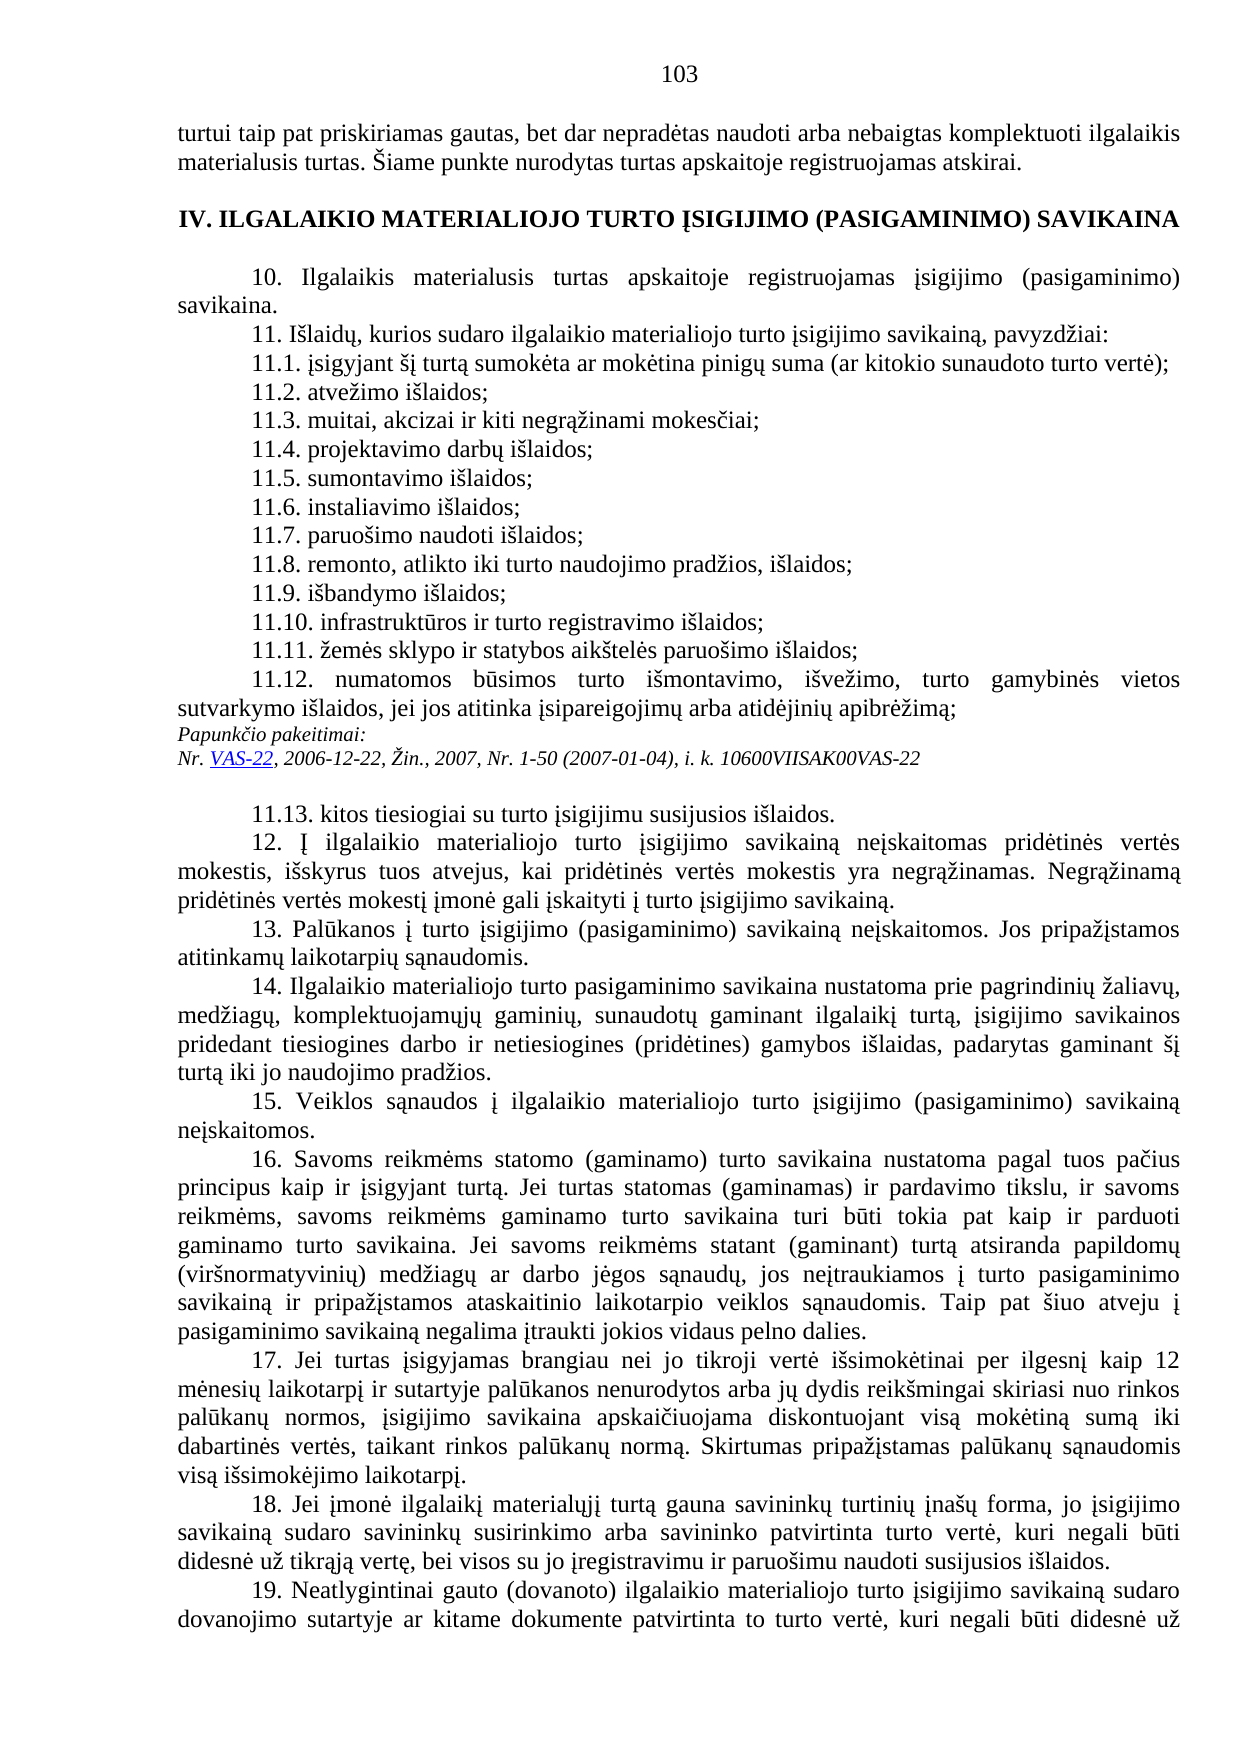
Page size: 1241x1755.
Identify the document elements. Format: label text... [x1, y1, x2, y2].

text IV. ILGALAIKIO MATERIALIOJO TURTO ĮSIGIJIMO (PASIGAMINIMO) SAVIKAINA [177, 204, 1181, 233]
text 11.7. paruošimo naudoti išlaidos; [177, 521, 1181, 549]
text 11.3. muitai, akcizai ir kiti negrąžinami mokesčiai; [177, 406, 1181, 434]
text 17. Jei turtas įsigyjamas brangiau nei jo tikroji vertė išsimokėtinai per ilgesnį kaip 12 mėnesių laikotarpį ir sutartyje palūkanos nenurodytos arba jų dydis reikšmingai skiriasi nuo rinkos palūkanų normos, įsigijimo savikaina apskaičiuojama diskontuojant visą mokėtiną sumą iki dabartinės vertės, taikant rinkos palūkanų normą. Skirtumas pripažįstamas palūkanų sąnaudomis visą išsimokėjimo laikotarpį. [177, 1345, 1181, 1489]
text 11.10. infrastruktūros ir turto registravimo išlaidos; [177, 607, 1181, 636]
text turtui taip pat priskiriamas gautas, bet dar nepradėtas naudoti arba nebaigtas komplektuoti ilgalaikis materialusis turtas. Šiame punkte nurodytas turtas apskaitoje registruojamas atskirai. [177, 118, 1181, 176]
text 10. Ilgalaikis materialusis turtas apskaitoje registruojamas įsigijimo (pasigaminimo) savikaina. [177, 262, 1181, 319]
text 14. Ilgalaikio materialiojo turto pasigaminimo savikaina nustatoma prie pagrindinių žaliavų, medžiagų, komplektuojamųjų gaminių, sunaudotų gaminant ilgalaikį turtą, įsigijimo savikainos pridedant tiesiogines darbo ir netiesiogines (pridėtines) gamybos išlaidas, padarytas gaminant šį turtą iki jo naudojimo pradžios. [177, 971, 1181, 1086]
text 12. Į ilgalaikio materialiojo turto įsigijimo savikainą neįskaitomas pridėtinės vertės mokestis, išskyrus tuos atvejus, kai pridėtinės vertės mokestis yra negrąžinamas. Negrąžinamą pridėtinės vertės mokestį įmonė gali įskaityti į turto įsigijimo savikainą. [177, 827, 1181, 914]
text 11.6. instaliavimo išlaidos; [177, 492, 1181, 521]
text 11.13. kitos tiesiogiai su turto įsigijimu susijusios išlaidos. [177, 799, 1181, 827]
text 19. Neatlygintinai gauto (dovanoto) ilgalaikio materialiojo turto įsigijimo savikainą sudaro dovanojimo sutartyje ar kitame dokumente patvirtinta to turto vertė, kuri negali būti didesnė už [177, 1575, 1181, 1632]
text Nr. VAS-22, 2006-12-22, Žin., 2007, Nr. 1-50 (2007-01-04), i. k. 10600VIISAK00VAS-22 [177, 746, 1181, 770]
text 18. Jei įmonė ilgalaikį materialųjį turtą gauna savininkų turtinių įnašų forma, jo įsigijimo savikainą sudaro savininkų susirinkimo arba savininko patvirtinta turto vertė, kuri negali būti didesnė už tikrąją vertę, bei visos su jo įregistravimu ir paruošimu naudoti susijusios išlaidos. [177, 1489, 1181, 1575]
text 11.8. remonto, atlikto iki turto naudojimo pradžios, išlaidos; [177, 549, 1181, 578]
text 11. Išlaidų, kurios sudaro ilgalaikio materialiojo turto įsigijimo savikainą, pavyzdžiai: [177, 319, 1181, 348]
text 11.9. išbandymo išlaidos; [177, 578, 1181, 607]
text 11.2. atvežimo išlaidos; [177, 377, 1181, 406]
text 11.11. žemės sklypo ir statybos aikštelės paruošimo išlaidos; [177, 636, 1181, 664]
text 13. Palūkanos į turto įsigijimo (pasigaminimo) savikainą neįskaitomos. Jos pripažįstamos atitinkamų laikotarpių sąnaudomis. [177, 914, 1181, 971]
text 15. Veiklos sąnaudos į ilgalaikio materialiojo turto įsigijimo (pasigaminimo) savikainą neįskaitomos. [177, 1086, 1181, 1144]
text 11.1. įsigyjant šį turtą sumokėta ar mokėtina pinigų suma (ar kitokio sunaudoto turto vertė); [177, 348, 1181, 377]
text 11.12. numatomos būsimos turto išmontavimo, išvežimo, turto gamybinės vietos sutvarkymo išlaidos, jei jos atitinka įsipareigojimų arba atidėjinių apibrėžimą; [177, 664, 1181, 722]
text Papunkčio pakeitimai: [177, 722, 1181, 746]
text 11.5. sumontavimo išlaidos; [177, 463, 1181, 492]
text 11.4. projektavimo darbų išlaidos; [177, 434, 1181, 463]
text 16. Savoms reikmėms statomo (gaminamo) turto savikaina nustatoma pagal tuos pačius principus kaip ir įsigyjant turtą. Jei turtas statomas (gaminamas) ir pardavimo tikslu, ir savoms reikmėms, savoms reikmėms gaminamo turto savikaina turi būti tokia pat kaip ir parduoti gaminamo turto savikaina. Jei savoms reikmėms statant (gaminant) turtą atsiranda papildomų (viršnormatyvinių) medžiagų ar darbo jėgos sąnaudų, jos neįtraukiamos į turto pasigaminimo savikainą ir pripažįstamos ataskaitinio laikotarpio veiklos sąnaudomis. Taip pat šiuo atveju į pasigaminimo savikainą negalima įtraukti jokios vidaus pelno dalies. [177, 1144, 1181, 1345]
